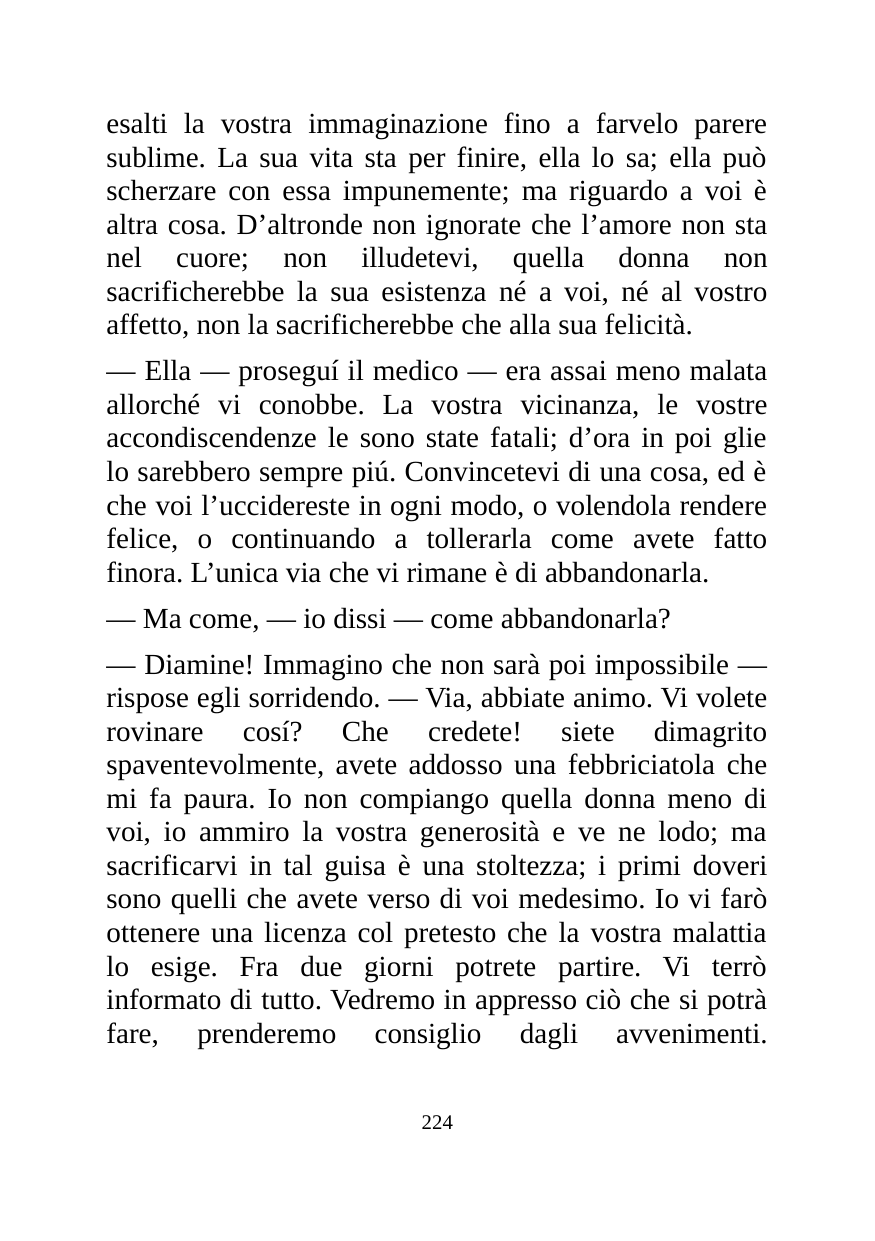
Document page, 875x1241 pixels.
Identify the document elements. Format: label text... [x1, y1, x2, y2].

text — Ella — proseguí il medico — era assai meno malata allorché vi conobbe. La vostra vicinanza, le vostre accondiscendenze le sono state fatali; d’ora in poi glie lo sarebbero sempre piú. Convincetevi di una cosa, ed è che voi l’uccidereste in ogni modo, o volendola rendere felice, o continuando a tollerarla come avete fatto finora. L’unica via che vi rimane è di abbandonarla. [106, 353, 768, 588]
text — Diamine! Immagino che non sarà poi impossibile — rispose egli sorridendo. — Via, abbiate animo. Vi volete rovinare cosí? Che credete! siete dimagrito spaventevolmente, avete addosso una febbriciatola che mi fa paura. Io non compiango quella donna meno di voi, io ammiro la vostra generosità e ve ne lodo; ma sacrificarvi in tal guisa è una stoltezza; i primi doveri sono quelli che avete verso di voi medesimo. Io vi farò ottenere una licenza col pretesto che la vostra malattia lo esige. Fra due giorni potrete partire. Vi terrò informato di tutto. Vedremo in appresso ciò che si potrà fare, prenderemo consiglio dagli avvenimenti. [106, 647, 768, 1049]
text — Ma come, — io dissi — come abbandonarla? [106, 601, 768, 634]
text esalti la vostra immaginazione fino a farvelo parere sublime. La sua vita sta per finire, ella lo sa; ella può scherzare con essa impunemente; ma riguardo a voi è altra cosa. D’altronde non ignorate che l’amore non sta nel cuore; non illudetevi, quella donna non sacrificherebbe la sua esistenza né a voi, né al vostro affetto, non la sacrificherebbe che alla sua felicità. [106, 106, 768, 341]
